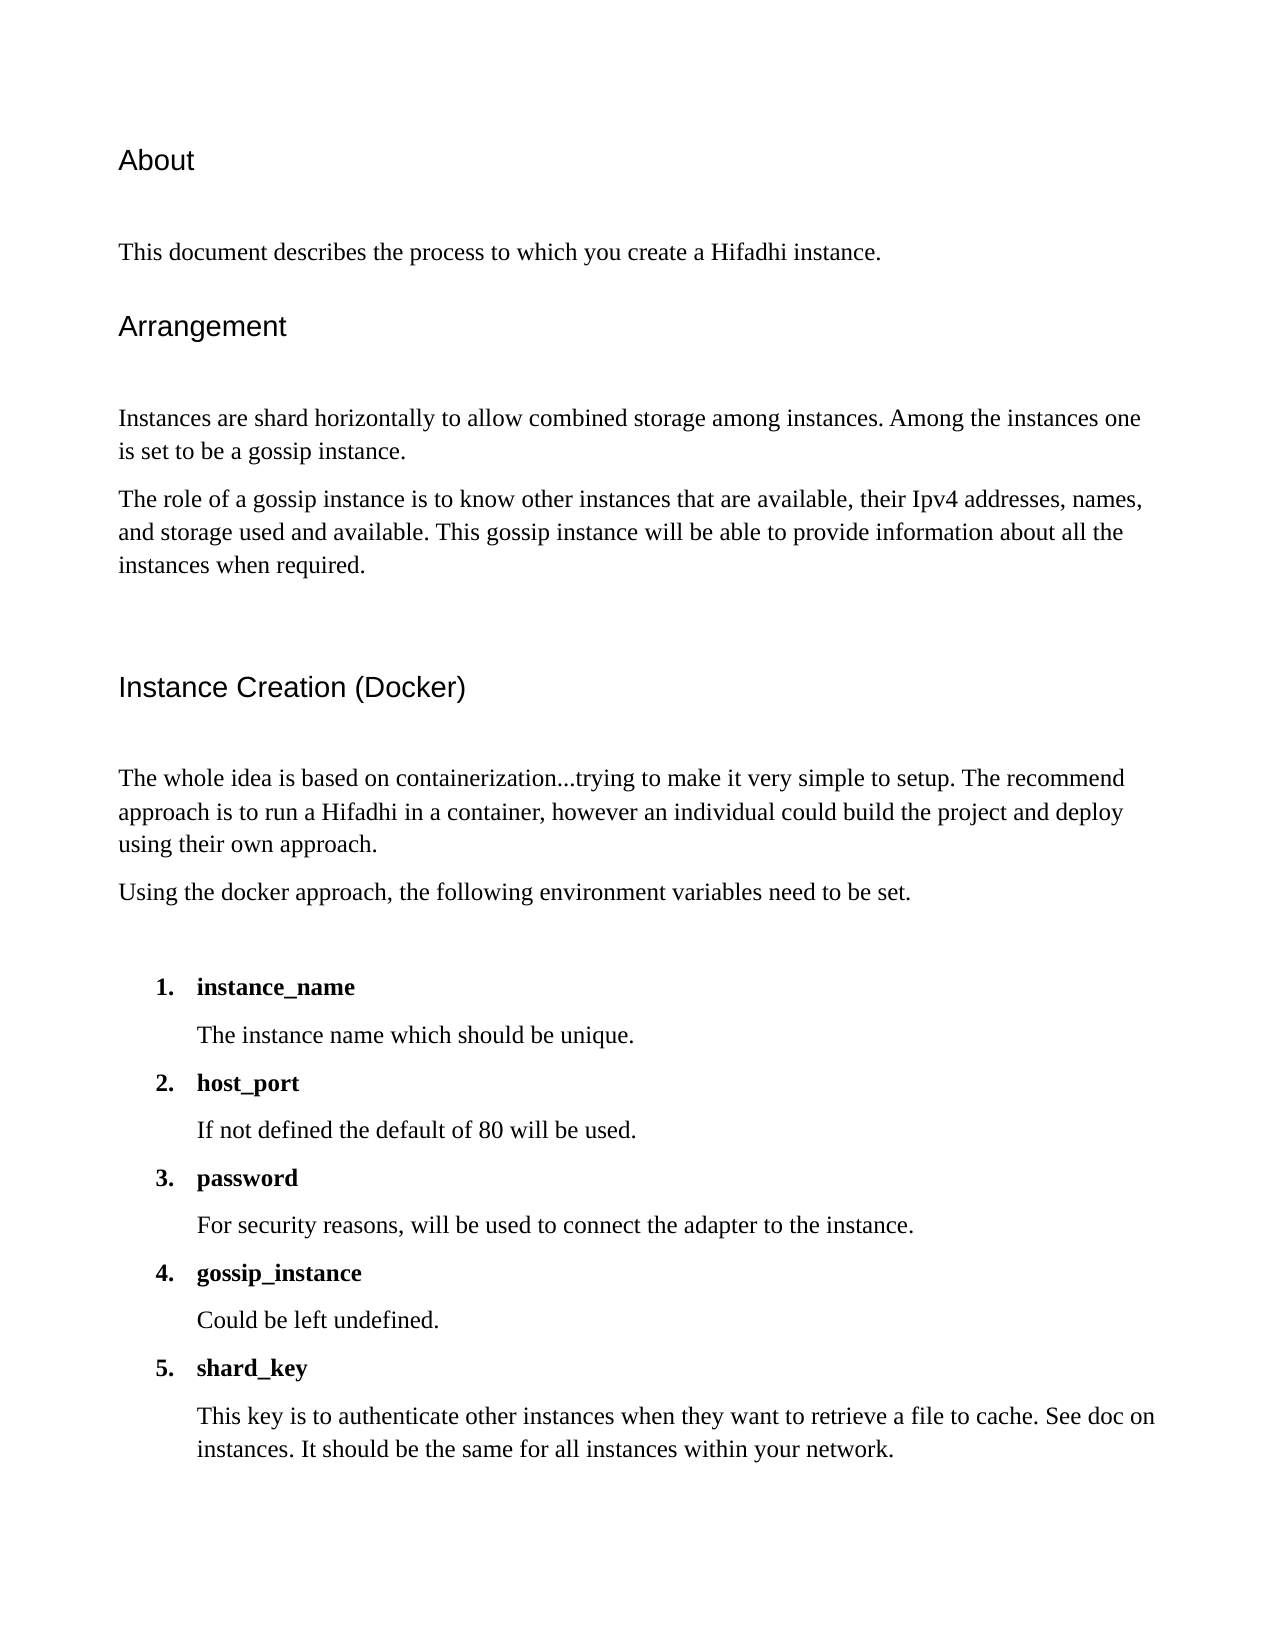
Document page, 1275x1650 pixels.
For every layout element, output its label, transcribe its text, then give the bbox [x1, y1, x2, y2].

list Could be left undefined. [155, 1306, 1157, 1334]
list If not defined the default of 80 will be used. [155, 1115, 1157, 1144]
list gossip_instance [155, 1258, 1157, 1287]
list password [155, 1163, 1157, 1192]
list host_port [155, 1068, 1157, 1096]
text Using the docker approach, the following environment variables need to be set. [118, 877, 1157, 906]
text The role of a gossip instance is to know other instances that are available, their Ipv4 addresses, names, and storage used and available. This gossip instance will be able to provide information about all the instances when required. [118, 484, 1157, 578]
subtitle Instance Creation (Docker) [118, 670, 1157, 703]
list This key is to authenticate other instances when they want to retrieve a file to cache. See doc on instances. It should be the same for all instances within your network. [155, 1401, 1157, 1463]
list The instance name which should be unique. [155, 1020, 1157, 1049]
text The whole idea is based on containerization...trying to make it very simple to setup. The recommend approach is to run a Hifadhi in a container, however an individual could build the project and deploy using their own approach. [118, 763, 1157, 858]
subtitle Arrangement [118, 309, 1157, 343]
text This document describes the process to which you create a Hifadhi instance. [118, 237, 1157, 266]
text Instances are shard horizontally to allow combined storage among instances. Among the instances one is set to be a gossip instance. [118, 403, 1157, 465]
subtitle About [118, 143, 1157, 177]
list For security reasons, will be used to connect the adapter to the instance. [155, 1210, 1157, 1239]
list instance_name [155, 972, 1157, 1001]
list shard_key [155, 1353, 1157, 1382]
